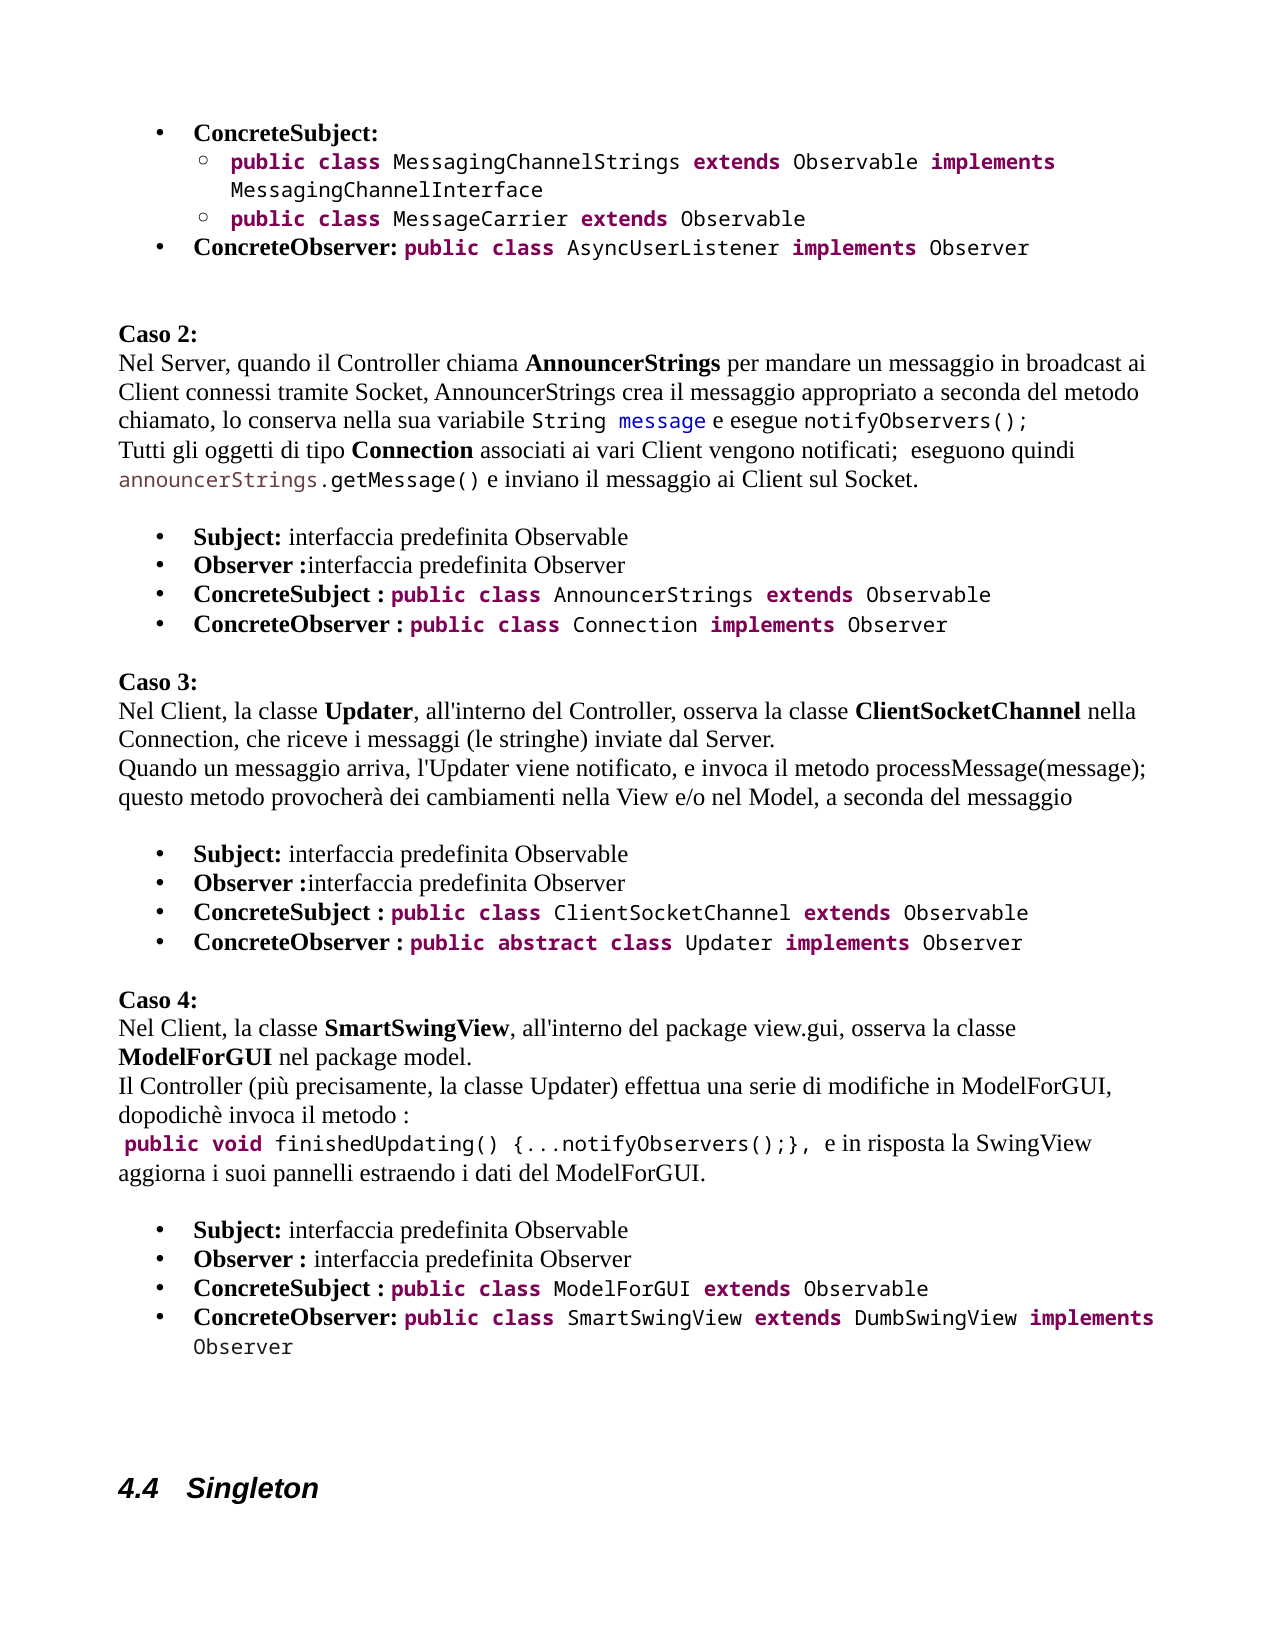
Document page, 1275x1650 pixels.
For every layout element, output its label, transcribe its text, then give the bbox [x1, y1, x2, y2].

text Nel Client, la classe SmartSwingView, all'interno del package view.gui, osserva la classe ModelForGUI nel package model. [118, 1013, 1157, 1071]
list Observer :interfaccia predefinita Observer [156, 868, 1157, 897]
list public class MessagingChannelStrings extends Observable implements MessagingChannelInterface [193, 147, 1157, 204]
text Nel Client, la classe Updater, all'interno del Controller, osserva la classe ClientSocketChannel nella Connection, che riceve i messaggi (le stringhe) inviate dal Server. [118, 696, 1157, 753]
subtitle Singleton [118, 1471, 1157, 1505]
text Caso 4: [118, 985, 1157, 1013]
list public class MessageCarrier extends Observable [193, 204, 1157, 232]
list Observer : interfaccia predefinita Observer [156, 1244, 1157, 1273]
text Tutti gli oggetti di tipo Connection associati ai vari Client vengono notificati; eseguono quindi announcerStrings.getMessage() e inviano il messaggio ai Client sul Socket. [118, 435, 1157, 493]
text Nel Server, quando il Controller chiama AnnouncerStrings per mandare un messaggio in broadcast ai Client connessi tramite Socket, AnnouncerStrings crea il messaggio appropriato a seconda del metodo chiamato, lo conserva nella sua variabile String message e esegue notifyObservers(); [118, 348, 1157, 435]
list ConcreteObserver : public abstract class Updater implements Observer [156, 927, 1157, 956]
list ConcreteObserver: public class AsyncUserListener implements Observer [156, 232, 1157, 262]
text Caso 3: [118, 667, 1157, 696]
list ConcreteSubject: [156, 118, 1157, 147]
list ConcreteSubject : public class ClientSocketChannel extends Observable [156, 897, 1157, 927]
list ConcreteObserver: public class SmartSwingView extends DumbSwingView implements Observer [156, 1302, 1157, 1360]
text public void finishedUpdating() {...notifyObservers();}, e in risposta la SwingView aggiorna i suoi pannelli estraendo i dati del ModelForGUI. [118, 1128, 1157, 1187]
list Observer :interfaccia predefinita Observer [156, 551, 1157, 579]
list ConcreteObserver : public class Connection implements Observer [156, 609, 1157, 638]
list Subject: interfaccia predefinita Observable [156, 522, 1157, 551]
list ConcreteSubject : public class AnnouncerStrings extends Observable [156, 579, 1157, 609]
list Subject: interfaccia predefinita Observable [156, 1216, 1157, 1244]
list Subject: interfaccia predefinita Observable [156, 839, 1157, 868]
list ConcreteSubject : public class ModelForGUI extends Observable [156, 1273, 1157, 1302]
text Caso 2: [118, 319, 1157, 348]
text Quando un messaggio arriva, l'Updater viene notificato, e invoca il metodo processMessage(message); questo metodo provocherà dei cambiamenti nella View e/o nel Model, a seconda del messaggio [118, 753, 1157, 811]
text Il Controller (più precisamente, la classe Updater) effettua una serie di modifiche in ModelForGUI, dopodichè invoca il metodo : [118, 1071, 1157, 1128]
